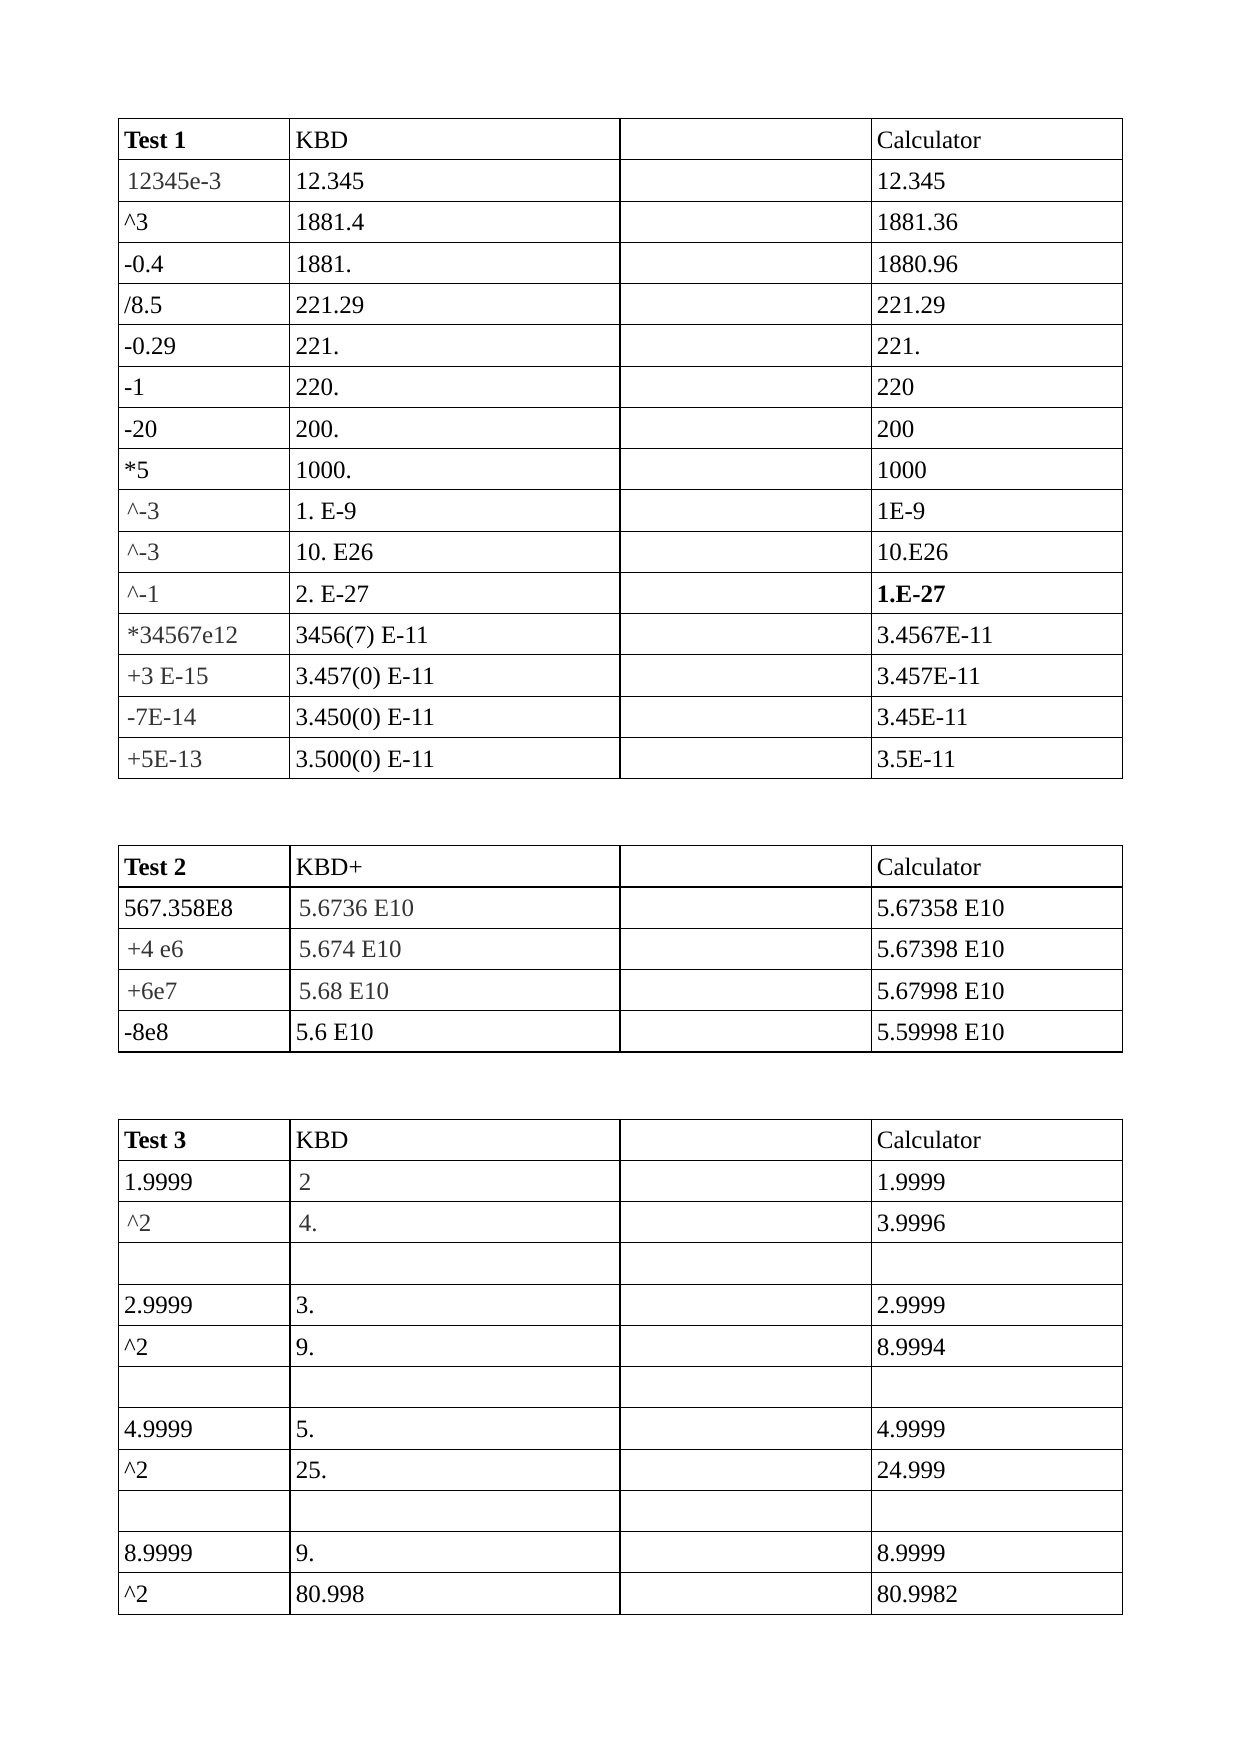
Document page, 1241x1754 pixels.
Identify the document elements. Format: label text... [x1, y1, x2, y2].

table_cell -0.29 [119, 325, 289, 366]
table_cell +4 e6 [119, 929, 289, 969]
table_cell -8e8 [119, 1011, 289, 1051]
table_cell [872, 1491, 1122, 1531]
table_cell [621, 738, 871, 778]
table_cell [621, 970, 871, 1010]
table_header [621, 846, 871, 886]
table_cell [621, 1011, 871, 1051]
table_cell +6e7 [119, 970, 289, 1010]
table_cell [621, 1450, 871, 1490]
table_cell 4. [291, 1202, 619, 1242]
table_header [621, 119, 871, 159]
table_cell 8.9999 [119, 1532, 289, 1572]
table_cell 221.29 [872, 284, 1122, 324]
table_cell [621, 490, 871, 531]
table_cell 3.45E-11 [872, 697, 1122, 737]
table_cell [291, 1367, 619, 1407]
table_cell 3.457(0) E-11 [290, 655, 619, 696]
table_cell 2. E-27 [290, 573, 619, 613]
table_header Calculator [872, 1120, 1122, 1160]
table_cell 9. [291, 1532, 619, 1572]
table_cell ^-3 [119, 490, 289, 531]
table_cell -20 [119, 408, 289, 448]
table_cell 3456(7) E-11 [290, 614, 619, 654]
table_cell [621, 160, 871, 201]
table_cell 1E-9 [872, 490, 1122, 531]
table_cell ^2 [119, 1450, 289, 1490]
table_cell [119, 1367, 289, 1407]
table_cell 5.67398 E10 [872, 929, 1122, 969]
table_cell ^2 [119, 1326, 289, 1366]
table_cell 25. [291, 1450, 619, 1490]
table_cell 200. [290, 408, 619, 448]
table_cell 5.68 E10 [291, 970, 619, 1010]
table_cell 221. [872, 325, 1122, 366]
table_cell -1 [119, 367, 289, 407]
table_cell [621, 532, 871, 572]
table_cell 4.9999 [872, 1408, 1122, 1448]
table_cell 200 [872, 408, 1122, 448]
table_cell 5. [291, 1408, 619, 1448]
table_cell [621, 929, 871, 969]
table_cell 8.9994 [872, 1326, 1122, 1366]
table_cell 2.9999 [119, 1285, 289, 1325]
table_cell +5E-13 [119, 738, 289, 778]
table_header Calculator [872, 846, 1122, 886]
table_cell ^-1 [119, 573, 289, 613]
table_cell 2.9999 [872, 1285, 1122, 1325]
table_cell 80.9982 [872, 1573, 1122, 1613]
table_cell 3.5E-11 [872, 738, 1122, 778]
table_cell 1881. [290, 243, 619, 283]
table_cell [621, 1161, 871, 1201]
table_cell 12.345 [872, 160, 1122, 201]
table_cell [621, 1532, 871, 1572]
table_header [621, 1120, 871, 1160]
table_cell [621, 1573, 871, 1613]
table_cell [872, 1367, 1122, 1407]
table_cell [621, 1326, 871, 1366]
table_cell 5.6736 E10 [291, 888, 619, 928]
table_cell 10.E26 [872, 532, 1122, 572]
table_header Calculator [872, 119, 1122, 159]
table_header Test 3 [119, 1120, 289, 1160]
table_cell 220. [290, 367, 619, 407]
table_cell 5.67998 E10 [872, 970, 1122, 1010]
table_cell 12.345 [290, 160, 619, 201]
table_cell /8.5 [119, 284, 289, 324]
table_cell *5 [119, 449, 289, 489]
table_cell ^2 [119, 1202, 289, 1242]
table_cell [621, 1202, 871, 1242]
table_cell 3.4567E-11 [872, 614, 1122, 654]
table_cell 3.500(0) E-11 [290, 738, 619, 778]
table_cell 2 [291, 1161, 619, 1201]
table_cell 8.9999 [872, 1532, 1122, 1572]
table_cell 221. [290, 325, 619, 366]
table_cell [291, 1243, 619, 1283]
table_cell [621, 325, 871, 366]
table_cell 12345e-3 [119, 160, 289, 201]
table_cell 1.9999 [872, 1161, 1122, 1201]
table_cell [621, 1243, 871, 1283]
table_cell -7E-14 [119, 697, 289, 737]
table_header KBD [290, 119, 619, 159]
table_cell 3.9996 [872, 1202, 1122, 1242]
table_cell 1. E-9 [290, 490, 619, 531]
table_cell 1881.4 [290, 202, 619, 242]
table_cell ^3 [119, 202, 289, 242]
table_cell 220 [872, 367, 1122, 407]
table_header KBD+ [291, 846, 619, 886]
table_cell ^-3 [119, 532, 289, 572]
table_cell -0.4 [119, 243, 289, 283]
table_cell 1.9999 [119, 1161, 289, 1201]
table_cell 3.450(0) E-11 [290, 697, 619, 737]
table_cell [621, 284, 871, 324]
table_cell +3 E-15 [119, 655, 289, 696]
table_cell [621, 614, 871, 654]
table_header KBD [291, 1120, 619, 1160]
table_cell [621, 202, 871, 242]
table_cell 1881.36 [872, 202, 1122, 242]
table_cell 5.674 E10 [291, 929, 619, 969]
table_cell [621, 655, 871, 696]
table_cell 5.59998 E10 [872, 1011, 1122, 1051]
table_cell 9. [291, 1326, 619, 1366]
table_cell [621, 367, 871, 407]
table_cell [621, 1408, 871, 1448]
table_cell 3.457E-11 [872, 655, 1122, 696]
table_cell 4.9999 [119, 1408, 289, 1448]
table_header Test 2 [119, 846, 289, 886]
table_cell 5.6 E10 [291, 1011, 619, 1051]
table_cell [621, 888, 871, 928]
table_cell 24.999 [872, 1450, 1122, 1490]
table_cell [621, 573, 871, 613]
table_cell 5.67358 E10 [872, 888, 1122, 928]
table_cell 221.29 [290, 284, 619, 324]
table_cell 1000 [872, 449, 1122, 489]
table_cell ^2 [119, 1573, 289, 1613]
table_cell [621, 408, 871, 448]
table_cell 567.358E8 [119, 888, 289, 928]
table_cell [621, 1367, 871, 1407]
table_cell 80.998 [291, 1573, 619, 1613]
table_header Test 1 [119, 119, 289, 159]
table_cell [621, 697, 871, 737]
table_cell 1880.96 [872, 243, 1122, 283]
table_cell [119, 1243, 289, 1283]
table_cell [872, 1243, 1122, 1283]
table_cell [621, 1285, 871, 1325]
table_cell [119, 1491, 289, 1531]
table_cell *34567e12 [119, 614, 289, 654]
table_cell [621, 243, 871, 283]
table_cell 1000. [290, 449, 619, 489]
table_cell 1.E-27 [872, 573, 1122, 613]
table_cell 10. E26 [290, 532, 619, 572]
table_cell [621, 1491, 871, 1531]
table_cell [621, 449, 871, 489]
table_cell 3. [291, 1285, 619, 1325]
table_cell [291, 1491, 619, 1531]
